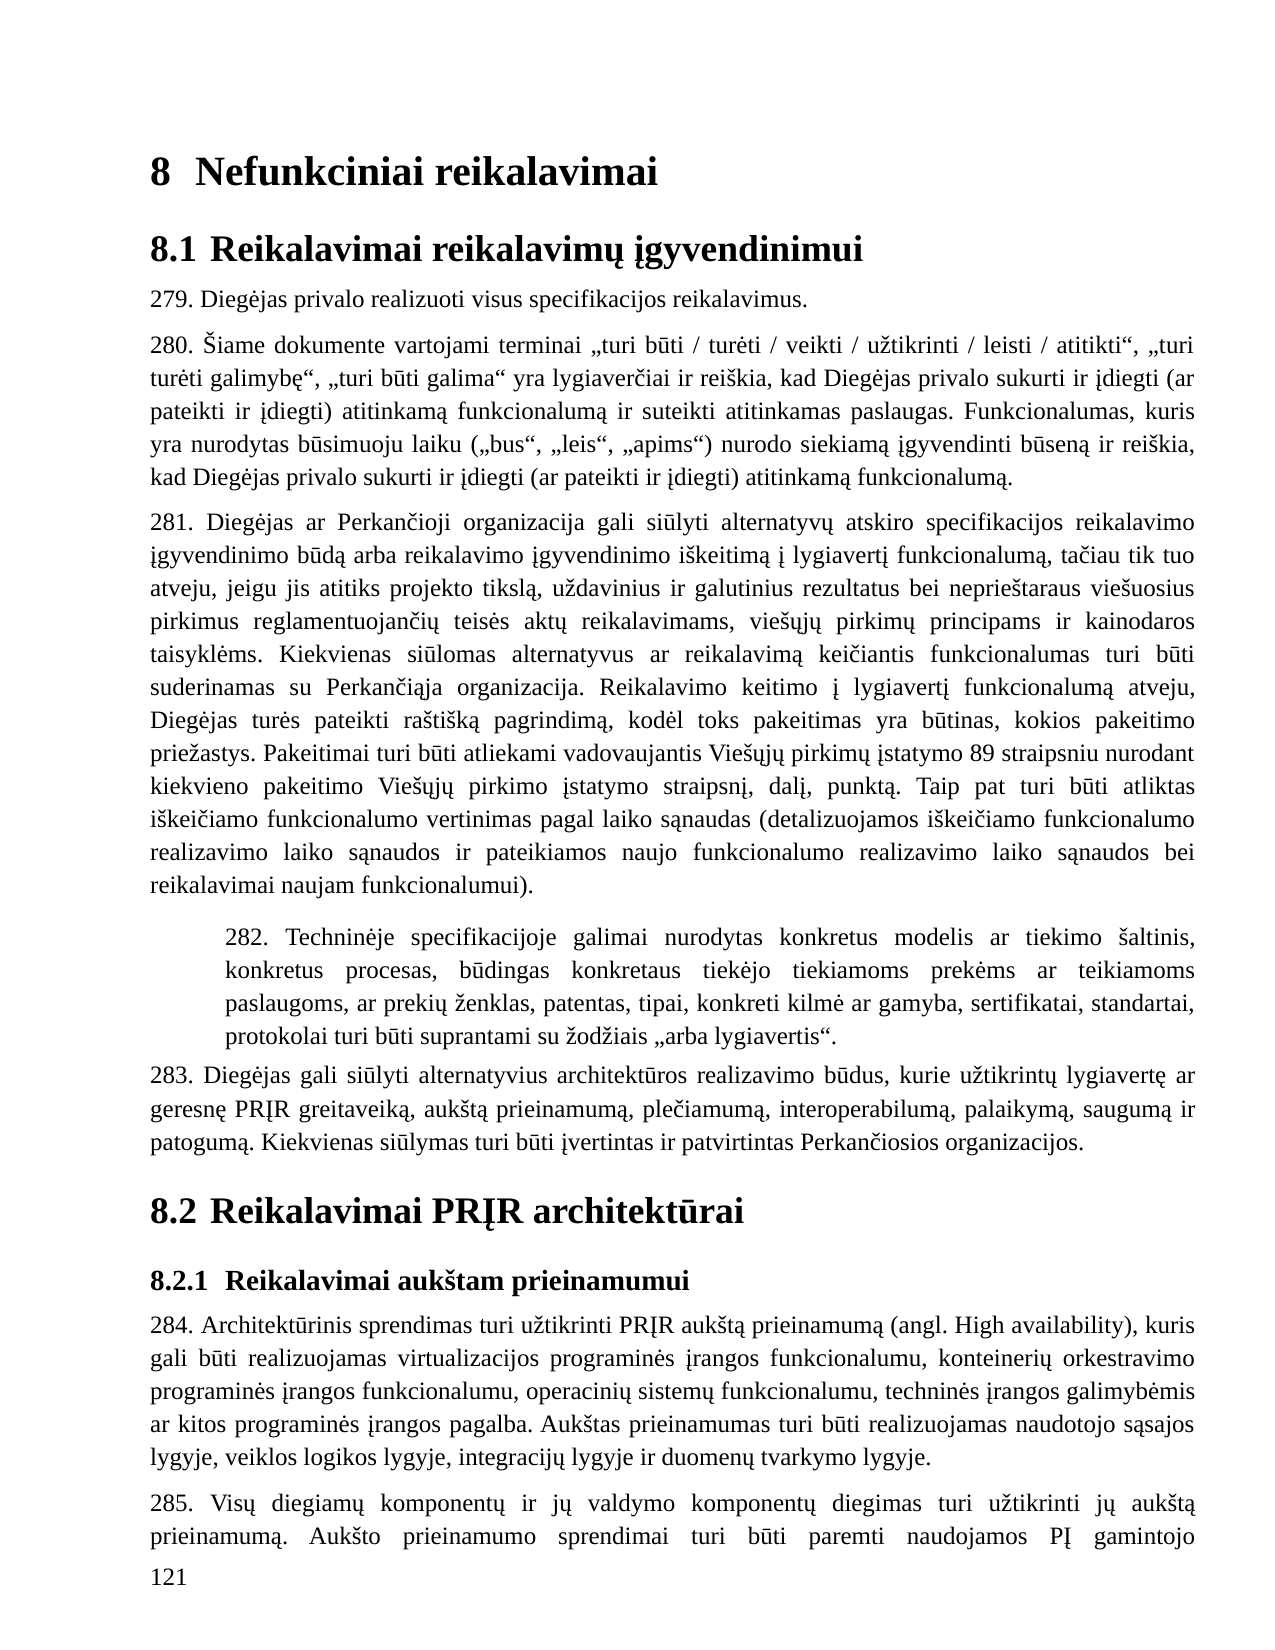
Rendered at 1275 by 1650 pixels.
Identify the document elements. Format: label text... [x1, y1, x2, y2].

text 281. Diegėjas ar Perkančioji organizacija gali siūlyti alternatyvų atskiro specifikacijos reikalavimo įgyvendinimo būdą arba reikalavimo įgyvendinimo iškeitimą į lygiavertį funkcionalumą, tačiau tik tuo atveju, jeigu jis atitiks projekto tikslą, uždavinius ir galutinius rezultatus bei neprieštaraus viešuosius pirkimus reglamentuojančių teisės aktų reikalavimams, viešųjų pirkimų principams ir kainodaros taisyklėms. Kiekvienas siūlomas alternatyvus ar reikalavimą keičiantis funkcionalumas turi būti suderinamas su Perkančiąja organizacija. Reikalavimo keitimo į lygiavertį funkcionalumą atveju, Diegėjas turės pateikti raštišką pagrindimą, kodėl toks pakeitimas yra būtinas, kokios pakeitimo priežastys. Pakeitimai turi būti atliekami vadovaujantis Viešųjų pirkimų įstatymo 89 straipsniu nurodant kiekvieno pakeitimo Viešųjų pirkimo įstatymo straipsnį, dalį, punktą. Taip pat turi būti atliktas iškeičiamo funkcionalumo vertinimas pagal laiko sąnaudas (detalizuojamos iškeičiamo funkcionalumo realizavimo laiko sąnaudos ir pateikiamos naujo funkcionalumo realizavimo laiko sąnaudos bei reikalavimai naujam funkcionalumui). [150, 507, 1196, 899]
list 282. Techninėje specifikacijoje galimai nurodytas konkretus modelis ar tiekimo šaltinis, konkretus procesas, būdingas konkretaus tiekėjo tiekiamoms prekėms ar teikiamoms paslaugoms, ar prekių ženklas, patentas, tipai, konkreti kilmė ar gamyba, sertifikatai, standartai, protokolai turi būti suprantami su žodžiais „arba lygiavertis“. [225, 922, 1196, 1050]
text 279. Diegėjas privalo realizuoti visus specifikacijos reikalavimus. [150, 284, 1196, 313]
subtitle Nefunkciniai reikalavimai [150, 146, 1196, 194]
text 284. Architektūrinis sprendimas turi užtikrinti PRĮR aukštą prieinamumą (angl. High availability), kuris gali būti realizuojamas virtualizacijos programinės įrangos funkcionalumu, konteinerių orkestravimo programinės įrangos funkcionalumu, operacinių sistemų funkcionalumu, techninės įrangos galimybėmis ar kitos programinės įrangos pagalba. Aukštas prieinamumas turi būti realizuojamas naudotojo sąsajos lygyje, veiklos logikos lygyje, integracijų lygyje ir duomenų tvarkymo lygyje. [150, 1310, 1196, 1471]
subtitle Reikalavimai aukštam prieinamumui [150, 1263, 1196, 1297]
subtitle Reikalavimai reikalavimų įgyvendinimui [150, 226, 1196, 269]
text 283. Diegėjas gali siūlyti alternatyvius architektūros realizavimo būdus, kurie užtikrintų lygiavertę ar geresnę PRĮR greitaveiką, aukštą prieinamumą, plečiamumą, interoperabilumą, palaikymą, saugumą ir patogumą. Kiekvienas siūlymas turi būti įvertintas ir patvirtintas Perkančiosios organizacijos. [150, 1061, 1196, 1155]
text 280. Šiame dokumente vartojami terminai „turi būti / turėti / veikti / užtikrinti / leisti / atitikti“, „turi turėti galimybę“, „turi būti galima“ yra lygiaverčiai ir reiškia, kad Diegėjas privalo sukurti ir įdiegti (ar pateikti ir įdiegti) atitinkamą funkcionalumą ir suteikti atitinkamas paslaugas. Funkcionalumas, kuris yra nurodytas būsimuoju laiku („bus“, „leis“, „apims“) nurodo siekiamą įgyvendinti būseną ir reiškia, kad Diegėjas privalo sukurti ir įdiegti (ar pateikti ir įdiegti) atitinkamą funkcionalumą. [150, 330, 1196, 491]
text 285. Visų diegiamų komponentų ir jų valdymo komponentų diegimas turi užtikrinti jų aukštą prieinamumą. Aukšto prieinamumo sprendimai turi būti paremti naudojamos PĮ gamintojo [150, 1488, 1196, 1550]
subtitle Reikalavimai PRĮR architektūrai [150, 1189, 1196, 1232]
